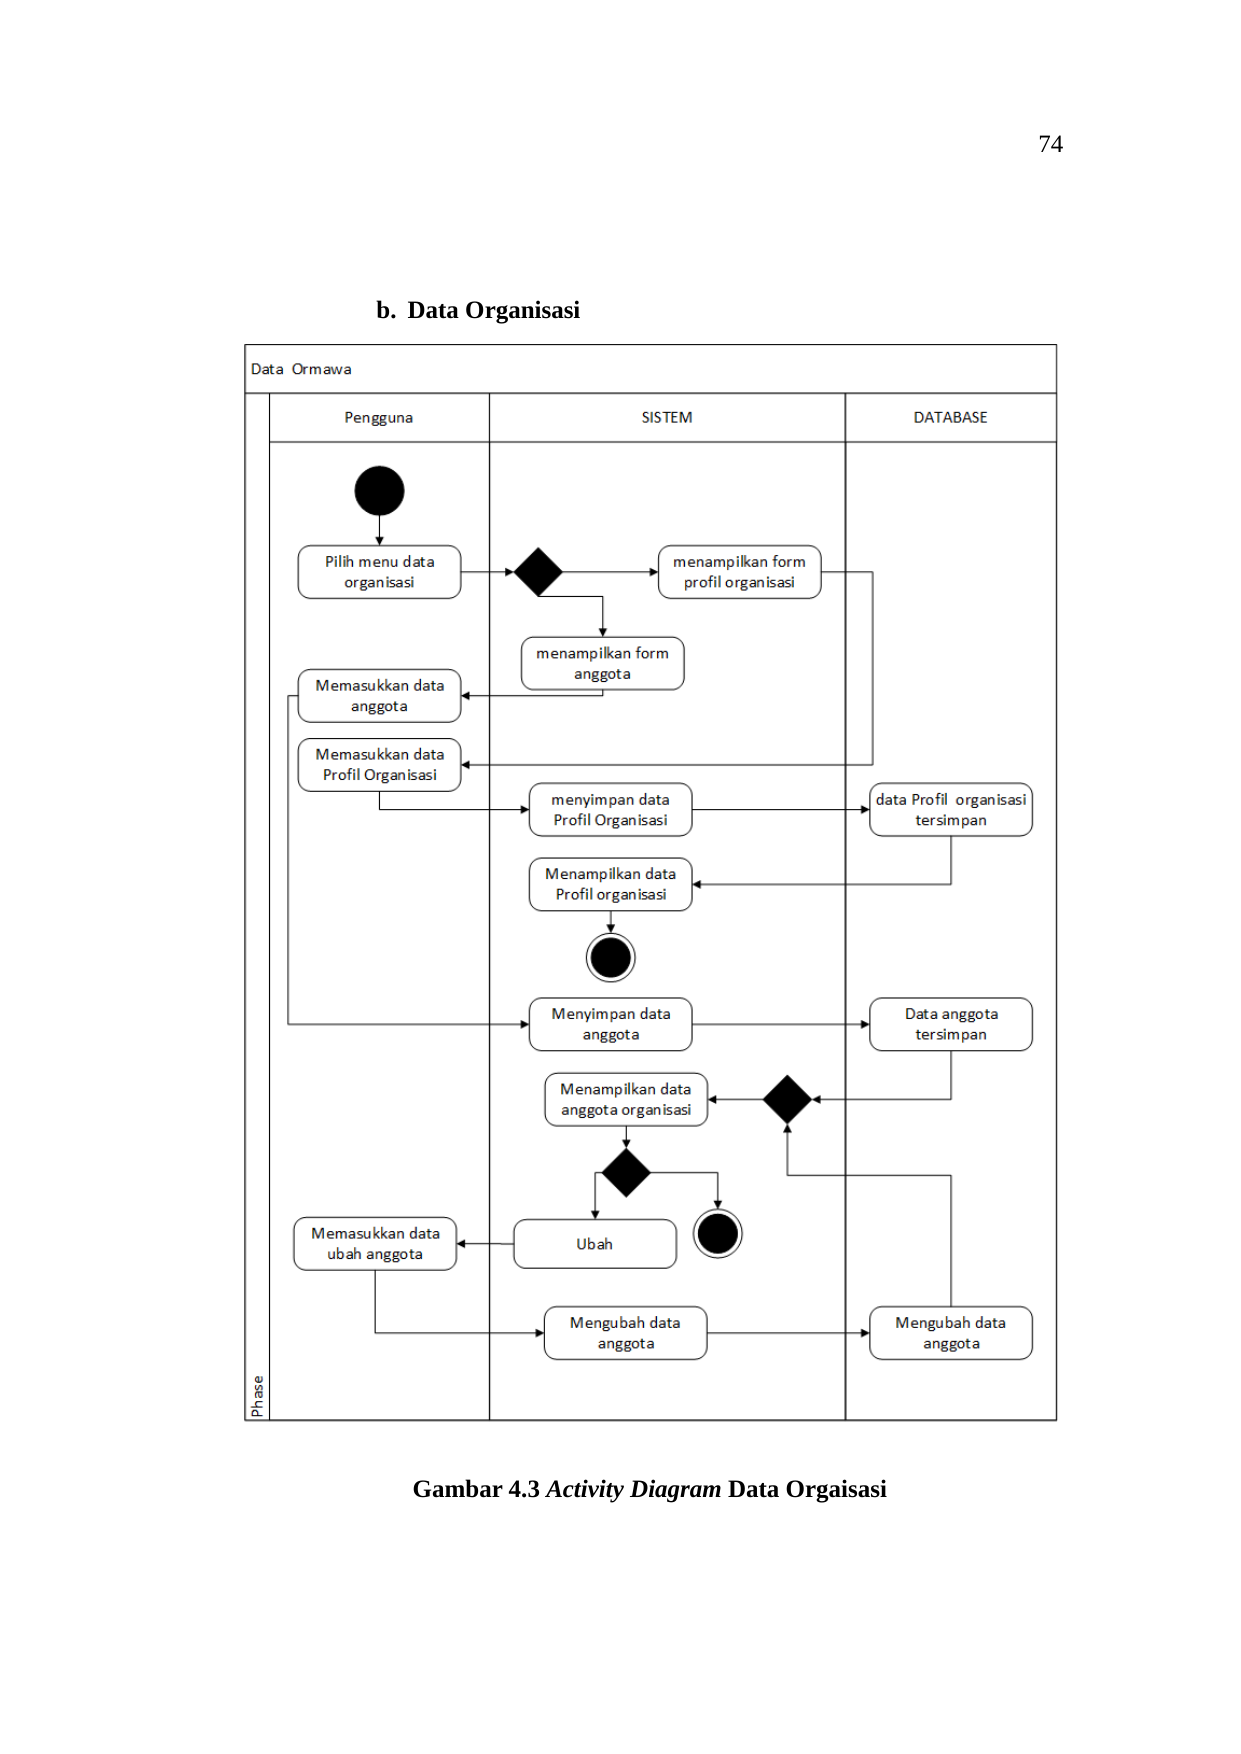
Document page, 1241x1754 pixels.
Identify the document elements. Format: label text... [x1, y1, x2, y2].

list Data Organisasi [376, 295, 1063, 324]
picture [242, 343, 1058, 1427]
text Gambar 4.3 Activity Diagram Data Orgaisasi [236, 1474, 1063, 1503]
table_header [236, 338, 1063, 1461]
